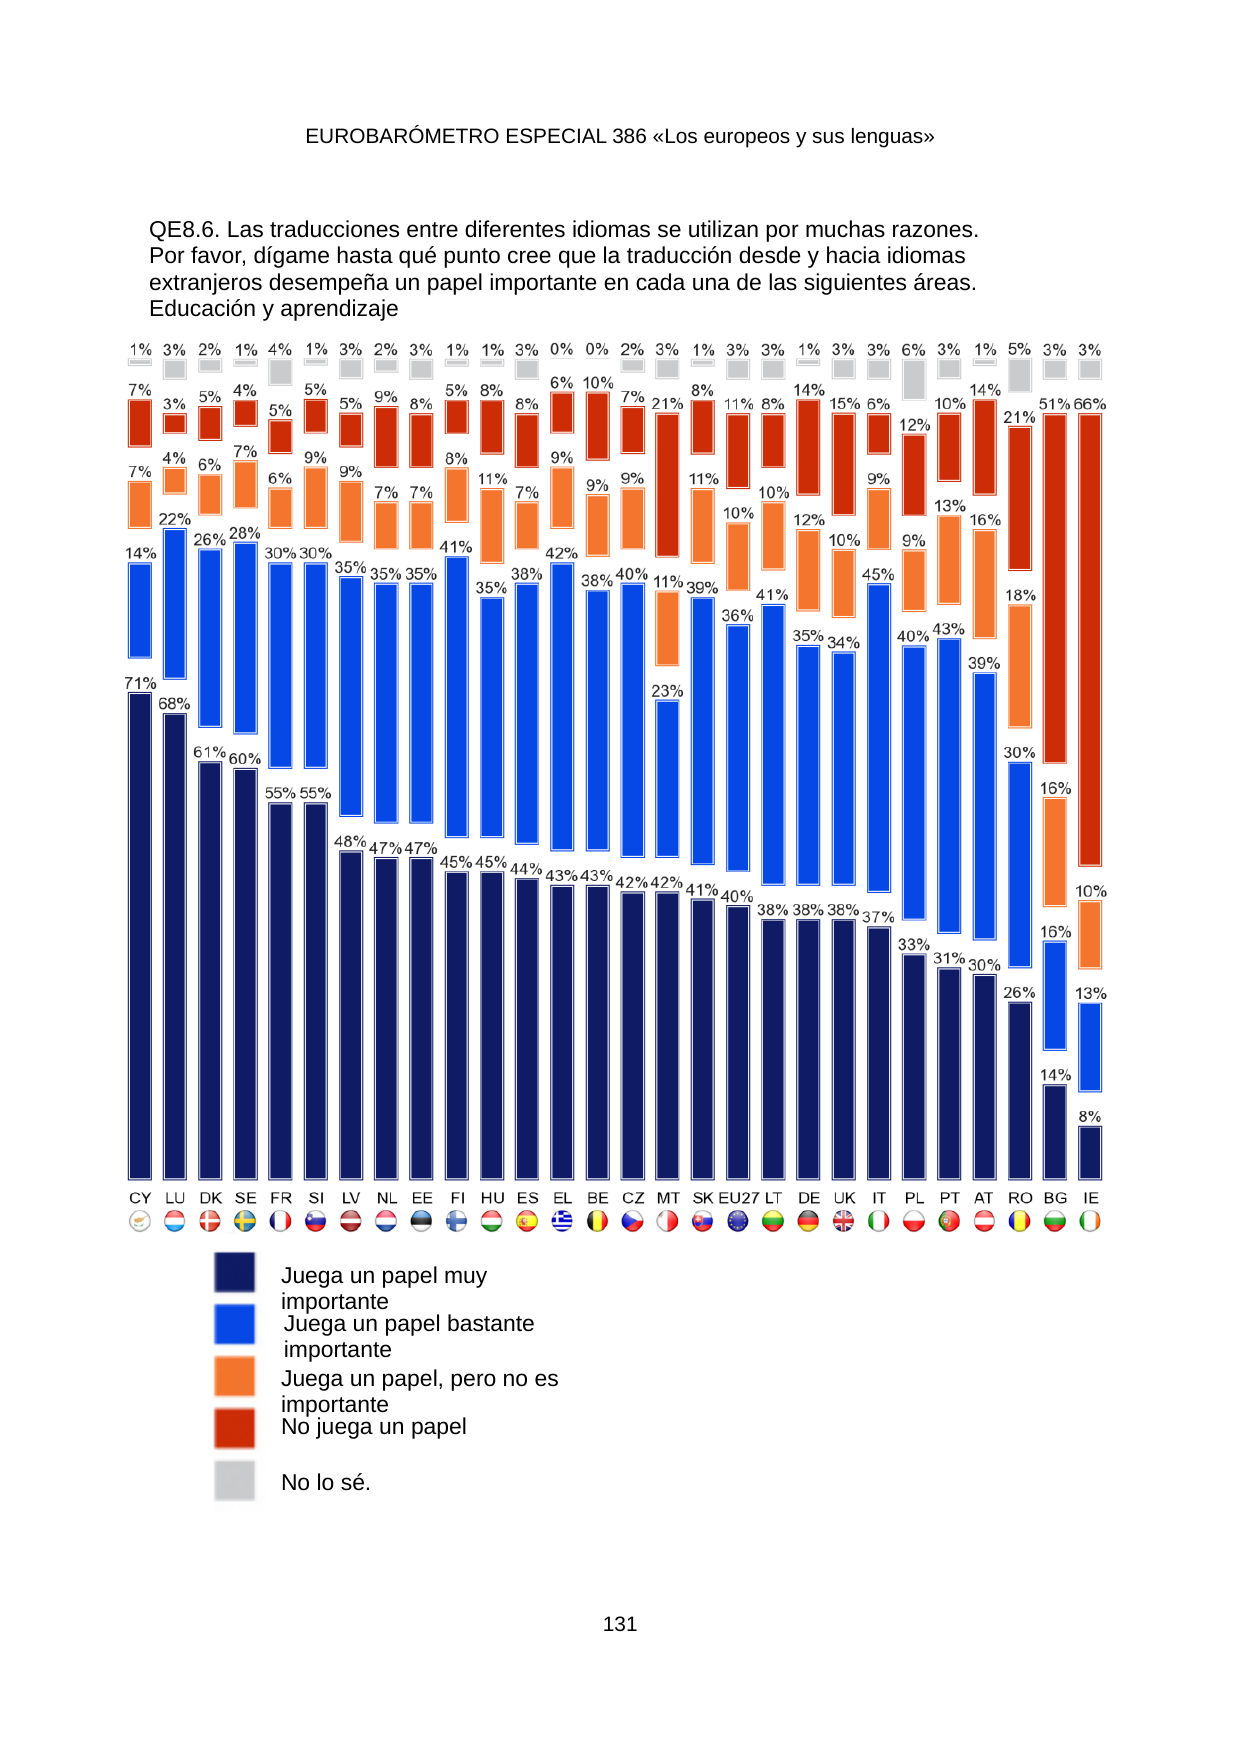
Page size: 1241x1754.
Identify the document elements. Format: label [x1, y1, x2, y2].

picture [118, 334, 1124, 1516]
